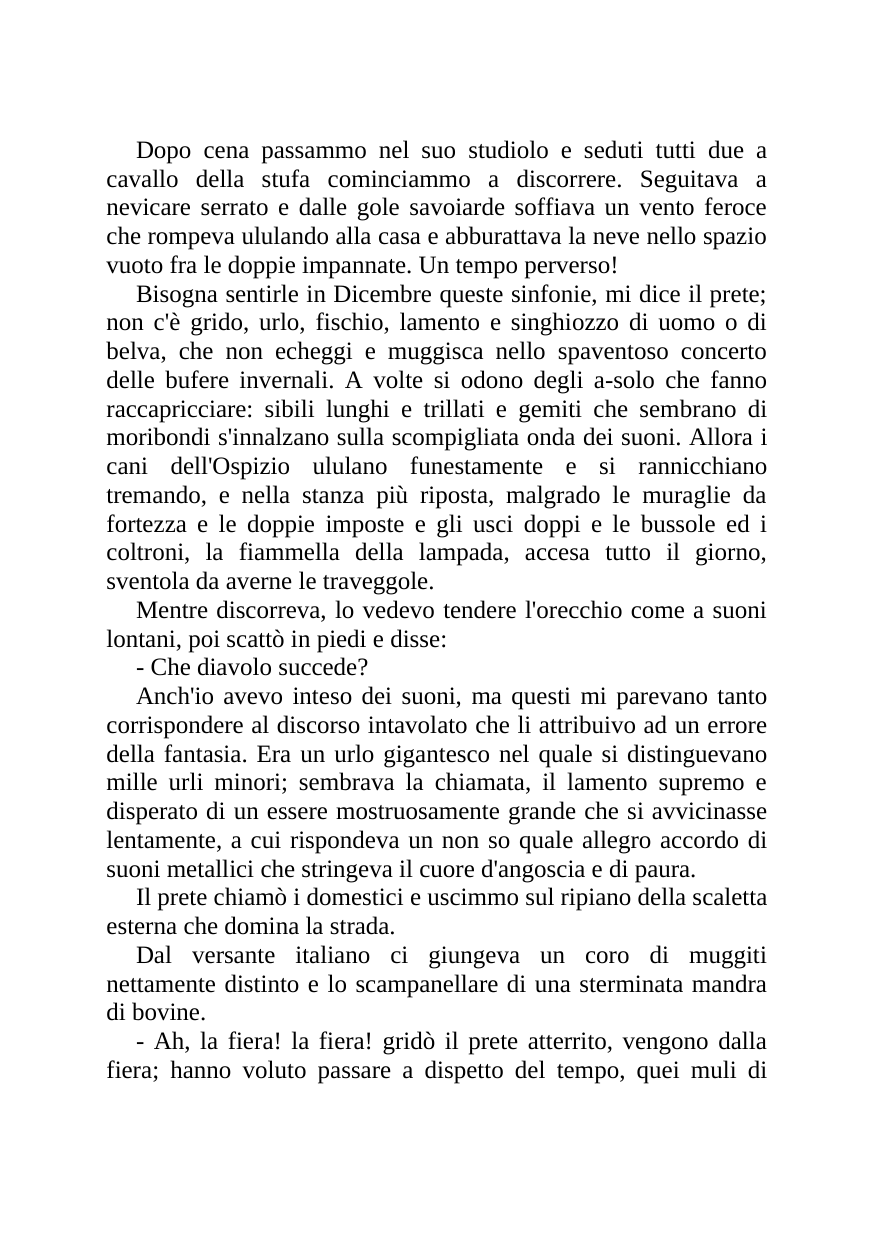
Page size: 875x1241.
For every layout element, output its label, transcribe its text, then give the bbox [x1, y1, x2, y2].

text Dal versante italiano ci giungeva un coro di muggiti nettamente distinto e lo scampanellare di una sterminata mandra di bovine. [106, 940, 768, 1026]
text Il prete chiamò i domestici e uscimmo sul ripiano della scaletta esterna che domina la strada. [106, 882, 768, 940]
text - Che diavolo succede? [106, 652, 768, 681]
text Mentre discorreva, lo vedevo tendere l'orecchio come a suoni lontani, poi scattò in piedi e disse: [106, 595, 768, 652]
text Anch'io avevo inteso dei suoni, ma questi mi parevano tanto corrispondere al discorso intavolato che li attribuivo ad un errore della fantasia. Era un urlo gigantesco nel quale si distinguevano mille urli minori; sembrava la chiamata, il lamento supremo e disperato di un essere mostruosamente grande che si avvicinasse lentamente, a cui rispondeva un non so quale allegro accordo di suoni metallici che stringeva il cuore d'angoscia e di paura. [106, 681, 768, 882]
text Dopo cena passammo nel suo studiolo e seduti tutti due a cavallo della stufa cominciammo a discorrere. Seguitava a nevicare serrato e dalle gole savoiarde soffiava un vento feroce che rompeva ululando alla casa e abburattava la neve nello spazio vuoto fra le doppie impannate. Un tempo perverso! [106, 135, 768, 279]
text - Ah, la fiera! la fiera! gridò il prete atterrito, vengono dalla fiera; hanno voluto passare a dispetto del tempo, quei muli di [106, 1026, 768, 1084]
text Bisogna sentirle in Dicembre queste sinfonie, mi dice il prete; non c'è grido, urlo, fischio, lamento e singhiozzo di uomo o di belva, che non echeggi e muggisca nello spaventoso concerto delle bufere invernali. A volte si odono degli a-solo che fanno raccapricciare: sibili lunghi e trillati e gemiti che sembrano di moribondi s'innalzano sulla scompigliata onda dei suoni. Allora i cani dell'Ospizio ululano funestamente e si rannicchiano tremando, e nella stanza più riposta, malgrado le muraglie da fortezza e le doppie imposte e gli usci doppi e le bussole ed i coltroni, la fiammella della lampada, accesa tutto il giorno, sventola da averne le traveggole. [106, 279, 768, 595]
